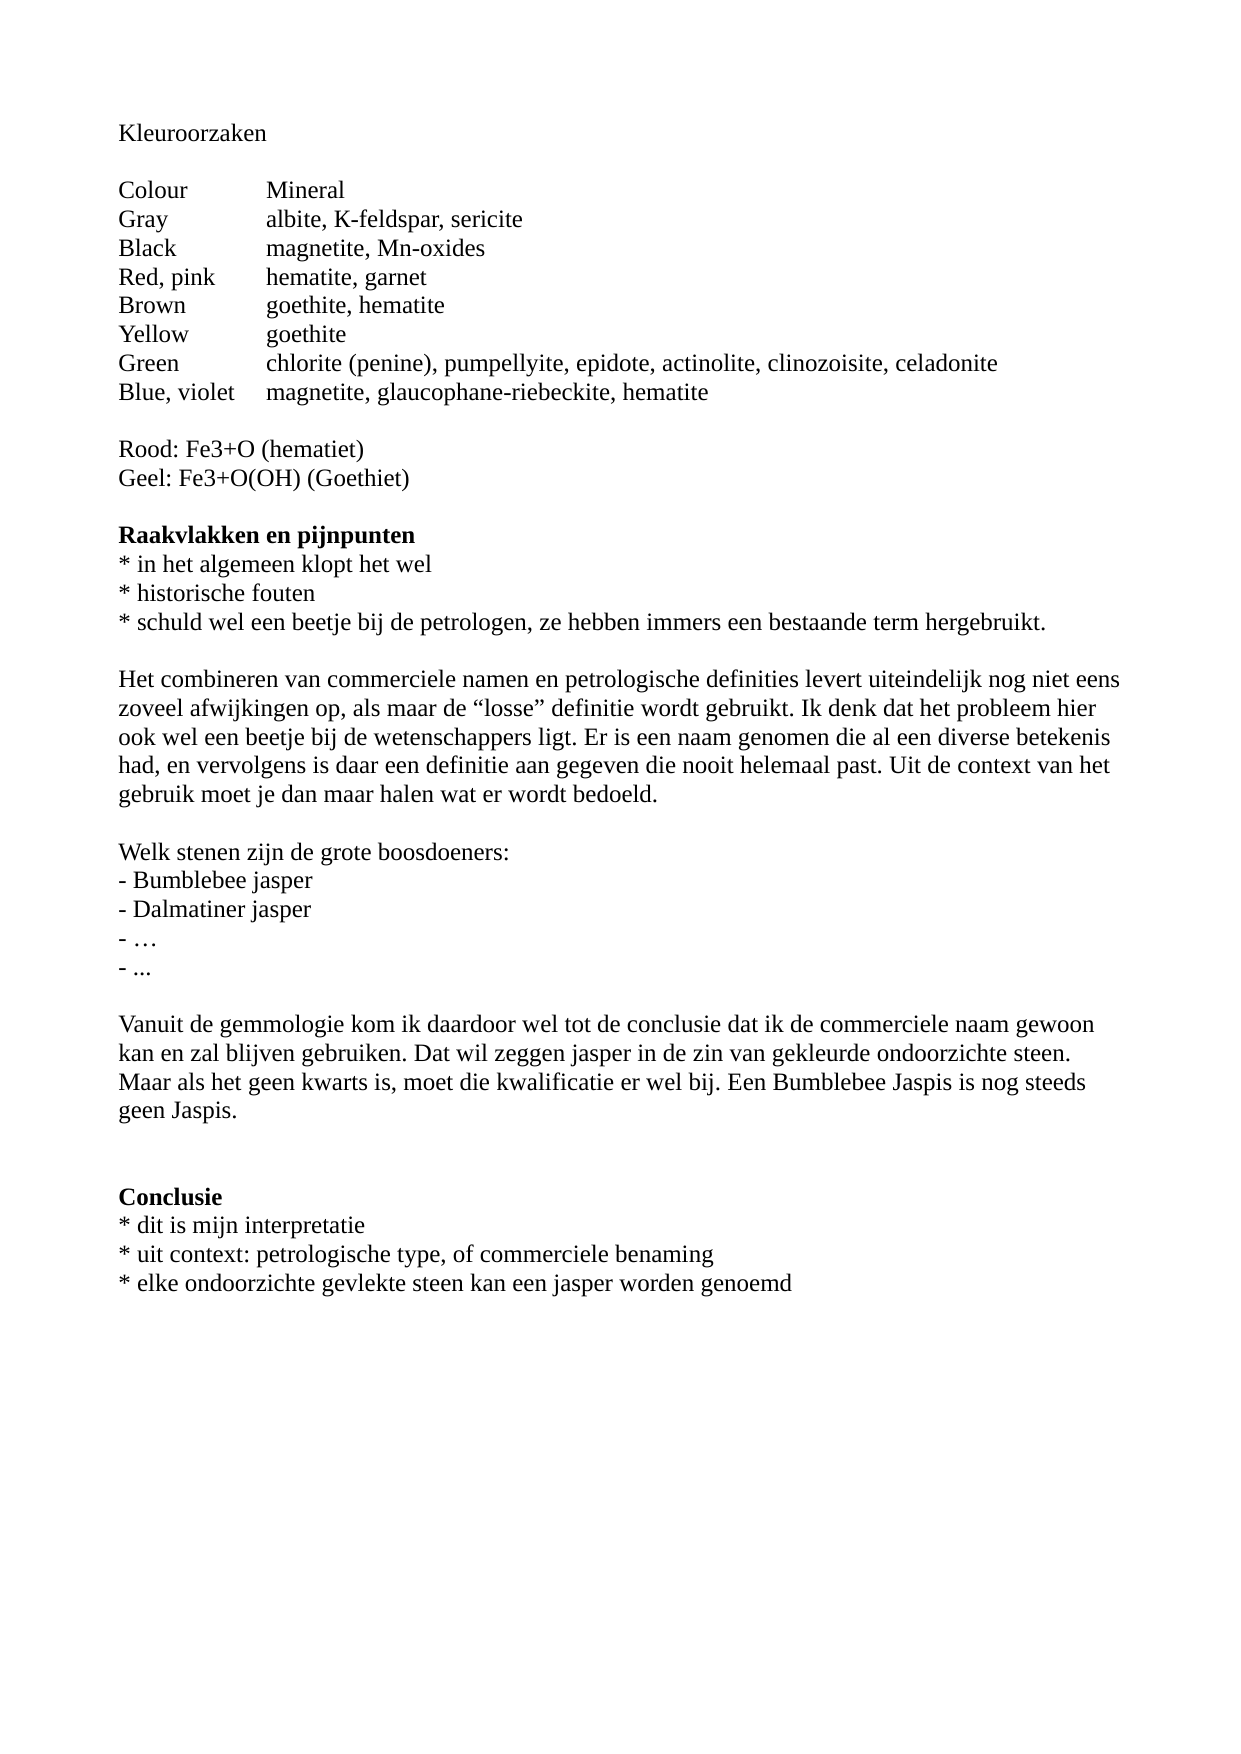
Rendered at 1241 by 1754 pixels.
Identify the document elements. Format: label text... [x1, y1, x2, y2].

text Brown goethite, hematite [118, 291, 1122, 319]
text * dit is mijn interpretatie [118, 1211, 1122, 1239]
text Kleuroorzaken [118, 118, 1122, 147]
text Colour Мineral [118, 176, 1122, 204]
text - … [118, 923, 1122, 952]
text * elke ondoorzichte gevlekte steen kan een jasper worden genoemd [118, 1268, 1122, 1297]
text Conclusie [118, 1182, 1122, 1211]
text Gray albite, К-feldspar, sericite [118, 204, 1122, 233]
text Yellow goethite [118, 319, 1122, 348]
text * schuld wel een beetje bij de petrologen, ze hebben immers een bestaande term hergebruikt. [118, 607, 1122, 636]
text Welk stenen zijn de grote boosdoeners: [118, 837, 1122, 866]
text * historische fouten [118, 578, 1122, 607]
text - ... [118, 952, 1122, 981]
text Geel: Fe3+O(OH) (Goethiet) [118, 463, 1122, 492]
text * uit context: petrologische type, of commerciele benaming [118, 1239, 1122, 1268]
text Red, pink hematite, garnet [118, 262, 1122, 291]
text Blue, violet magnetite, glaucophane-riebeckite, hematite [118, 377, 1122, 406]
text - Dalmatiner jasper [118, 894, 1122, 923]
text Black magnetite, Mn-oxides [118, 233, 1122, 262]
text - Bumblebee jasper [118, 866, 1122, 894]
text Green chlorite (penine), pumpellyite, epidote, actinolite, clinozoisite, celadonite [118, 348, 1122, 377]
text Rood: Fe3+O (hematiet) [118, 434, 1122, 463]
text * in het algemeen klopt het wel [118, 549, 1122, 578]
text Raakvlakken en pijnpunten [118, 521, 1122, 549]
text Het combineren van commerciele namen en petrologische definities levert uiteindelijk nog niet eens zoveel afwijkingen op, als maar de “losse” definitie wordt gebruikt. Ik denk dat het probleem hier ook wel een beetje bij de wetenschappers ligt. Er is een naam genomen die al een diverse betekenis had, en vervolgens is daar een definitie aan gegeven die nooit helemaal past. Uit de context van het gebruik moet je dan maar halen wat er wordt bedoeld. [118, 664, 1122, 808]
text Vanuit de gemmologie kom ik daardoor wel tot de conclusie dat ik de commerciele naam gewoon kan en zal blijven gebruiken. Dat wil zeggen jasper in de zin van gekleurde ondoorzichte steen. Maar als het geen kwarts is, moet die kwalificatie er wel bij. Een Bumblebee Jaspis is nog steeds geen Jaspis. [118, 1009, 1122, 1124]
